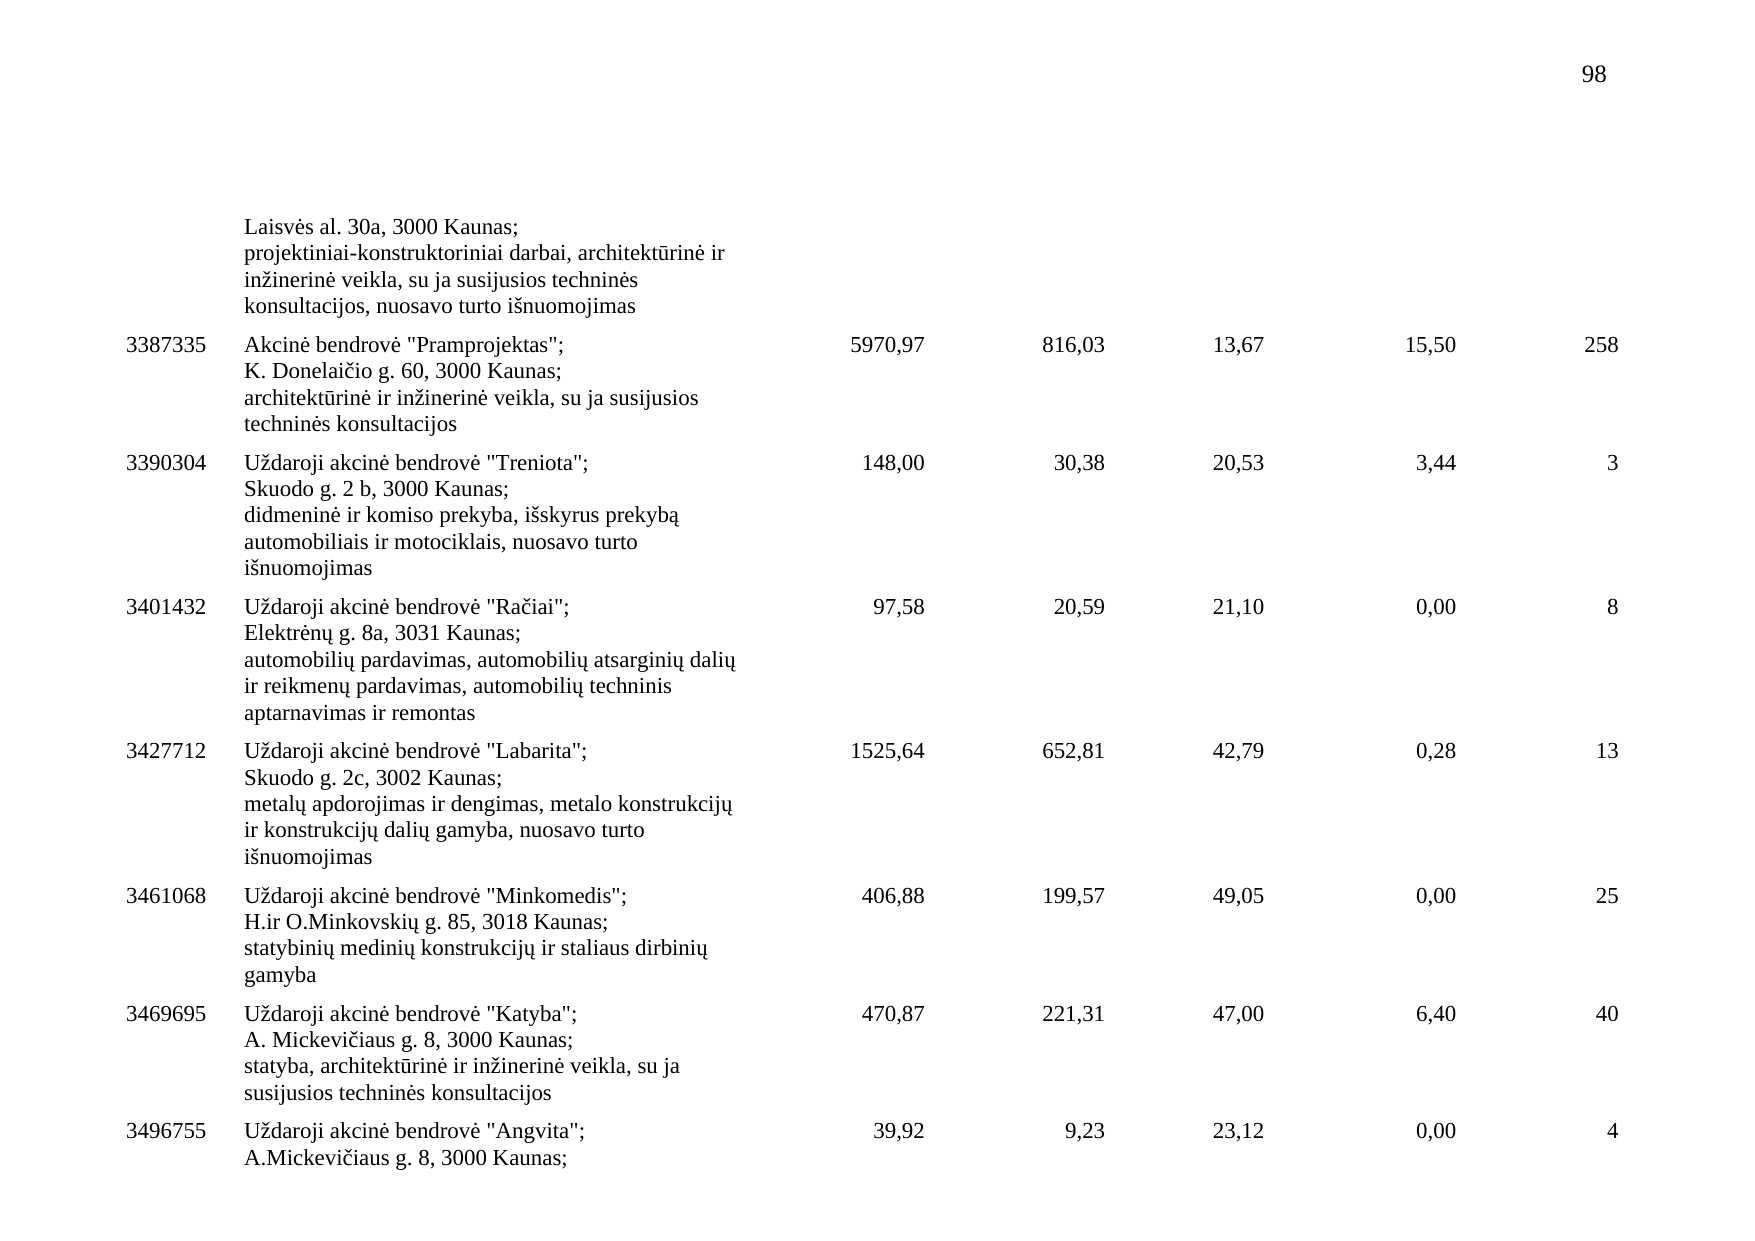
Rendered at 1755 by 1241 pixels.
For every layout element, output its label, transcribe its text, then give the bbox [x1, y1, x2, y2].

table_cell 258 [1473, 325, 1636, 443]
table_cell 5970,97 [750, 325, 941, 443]
table_cell [750, 207, 941, 325]
table_cell 470,87 [750, 993, 941, 1111]
table_cell [941, 207, 1122, 325]
table_cell 0,00 [1281, 1111, 1473, 1170]
table_cell Uždaroji akcinė bendrovė "Račiai"; Elektrėnų g. 8a, 3031 Kaunas; automobilių pardavimas, automobilių atsarginių dalių ir reikmenų pardavimas, automobilių techninis aptarnavimas ir remontas [233, 587, 749, 731]
table_cell 3390304 [100, 443, 233, 587]
table_cell 1525,64 [750, 731, 941, 875]
table_cell 221,31 [941, 993, 1122, 1111]
table_cell 652,81 [941, 731, 1122, 875]
table_cell 49,05 [1122, 875, 1281, 993]
table_cell 3461068 [100, 875, 233, 993]
table_cell [1281, 207, 1473, 325]
table_cell 30,38 [941, 443, 1122, 587]
table_cell 20,53 [1122, 443, 1281, 587]
table_cell 20,59 [941, 587, 1122, 731]
table_cell 15,50 [1281, 325, 1473, 443]
table_cell 199,57 [941, 875, 1122, 993]
table_cell [100, 207, 233, 325]
table_cell 13 [1473, 731, 1636, 875]
table_cell Uždaroji akcinė bendrovė "Angvita"; A.Mickevičiaus g. 8, 3000 Kaunas; [233, 1111, 749, 1170]
table_cell [1122, 207, 1281, 325]
table_cell [1473, 207, 1636, 325]
table_cell 3496755 [100, 1111, 233, 1170]
table_cell 9,23 [941, 1111, 1122, 1170]
table_cell 25 [1473, 875, 1636, 993]
table_cell 47,00 [1122, 993, 1281, 1111]
table_cell 3427712 [100, 731, 233, 875]
table_cell 3 [1473, 443, 1636, 587]
table_cell 0,00 [1281, 587, 1473, 731]
table_cell 148,00 [750, 443, 941, 587]
table_cell 0,28 [1281, 731, 1473, 875]
table_cell 3,44 [1281, 443, 1473, 587]
table_cell 23,12 [1122, 1111, 1281, 1170]
table_cell 3387335 [100, 325, 233, 443]
table_cell 6,40 [1281, 993, 1473, 1111]
table_cell 406,88 [750, 875, 941, 993]
table_cell Uždaroji akcinė bendrovė "Treniota"; Skuodo g. 2 b, 3000 Kaunas; didmeninė ir komiso prekyba, išskyrus prekybą automobiliais ir motociklais, nuosavo turto išnuomojimas [233, 443, 749, 587]
table_cell 13,67 [1122, 325, 1281, 443]
table_cell Laisvės al. 30a, 3000 Kaunas; projektiniai-konstruktoriniai darbai, architektūrinė ir inžinerinė veikla, su ja susijusios techninės konsultacijos, nuosavo turto išnuomojimas [233, 207, 749, 325]
table_cell 816,03 [941, 325, 1122, 443]
table_cell 0,00 [1281, 875, 1473, 993]
table_cell Uždaroji akcinė bendrovė "Katyba"; A. Mickevičiaus g. 8, 3000 Kaunas; statyba, architektūrinė ir inžinerinė veikla, su ja susijusios techninės konsultacijos [233, 993, 749, 1111]
table_cell 39,92 [750, 1111, 941, 1170]
table_cell 3469695 [100, 993, 233, 1111]
table_cell 8 [1473, 587, 1636, 731]
table_cell 97,58 [750, 587, 941, 731]
table_cell 4 [1473, 1111, 1636, 1170]
table_cell Akcinė bendrovė "Pramprojektas"; K. Donelaičio g. 60, 3000 Kaunas; architektūrinė ir inžinerinė veikla, su ja susijusios techninės konsultacijos [233, 325, 749, 443]
table_cell 40 [1473, 993, 1636, 1111]
table_cell Uždaroji akcinė bendrovė "Labarita"; Skuodo g. 2c, 3002 Kaunas; metalų apdorojimas ir dengimas, metalo konstrukcijų ir konstrukcijų dalių gamyba, nuosavo turto išnuomojimas [233, 731, 749, 875]
table_cell Uždaroji akcinė bendrovė "Minkomedis"; H.ir O.Minkovskių g. 85, 3018 Kaunas; statybinių medinių konstrukcijų ir staliaus dirbinių gamyba [233, 875, 749, 993]
table_cell 42,79 [1122, 731, 1281, 875]
table_cell 21,10 [1122, 587, 1281, 731]
table_cell 3401432 [100, 587, 233, 731]
